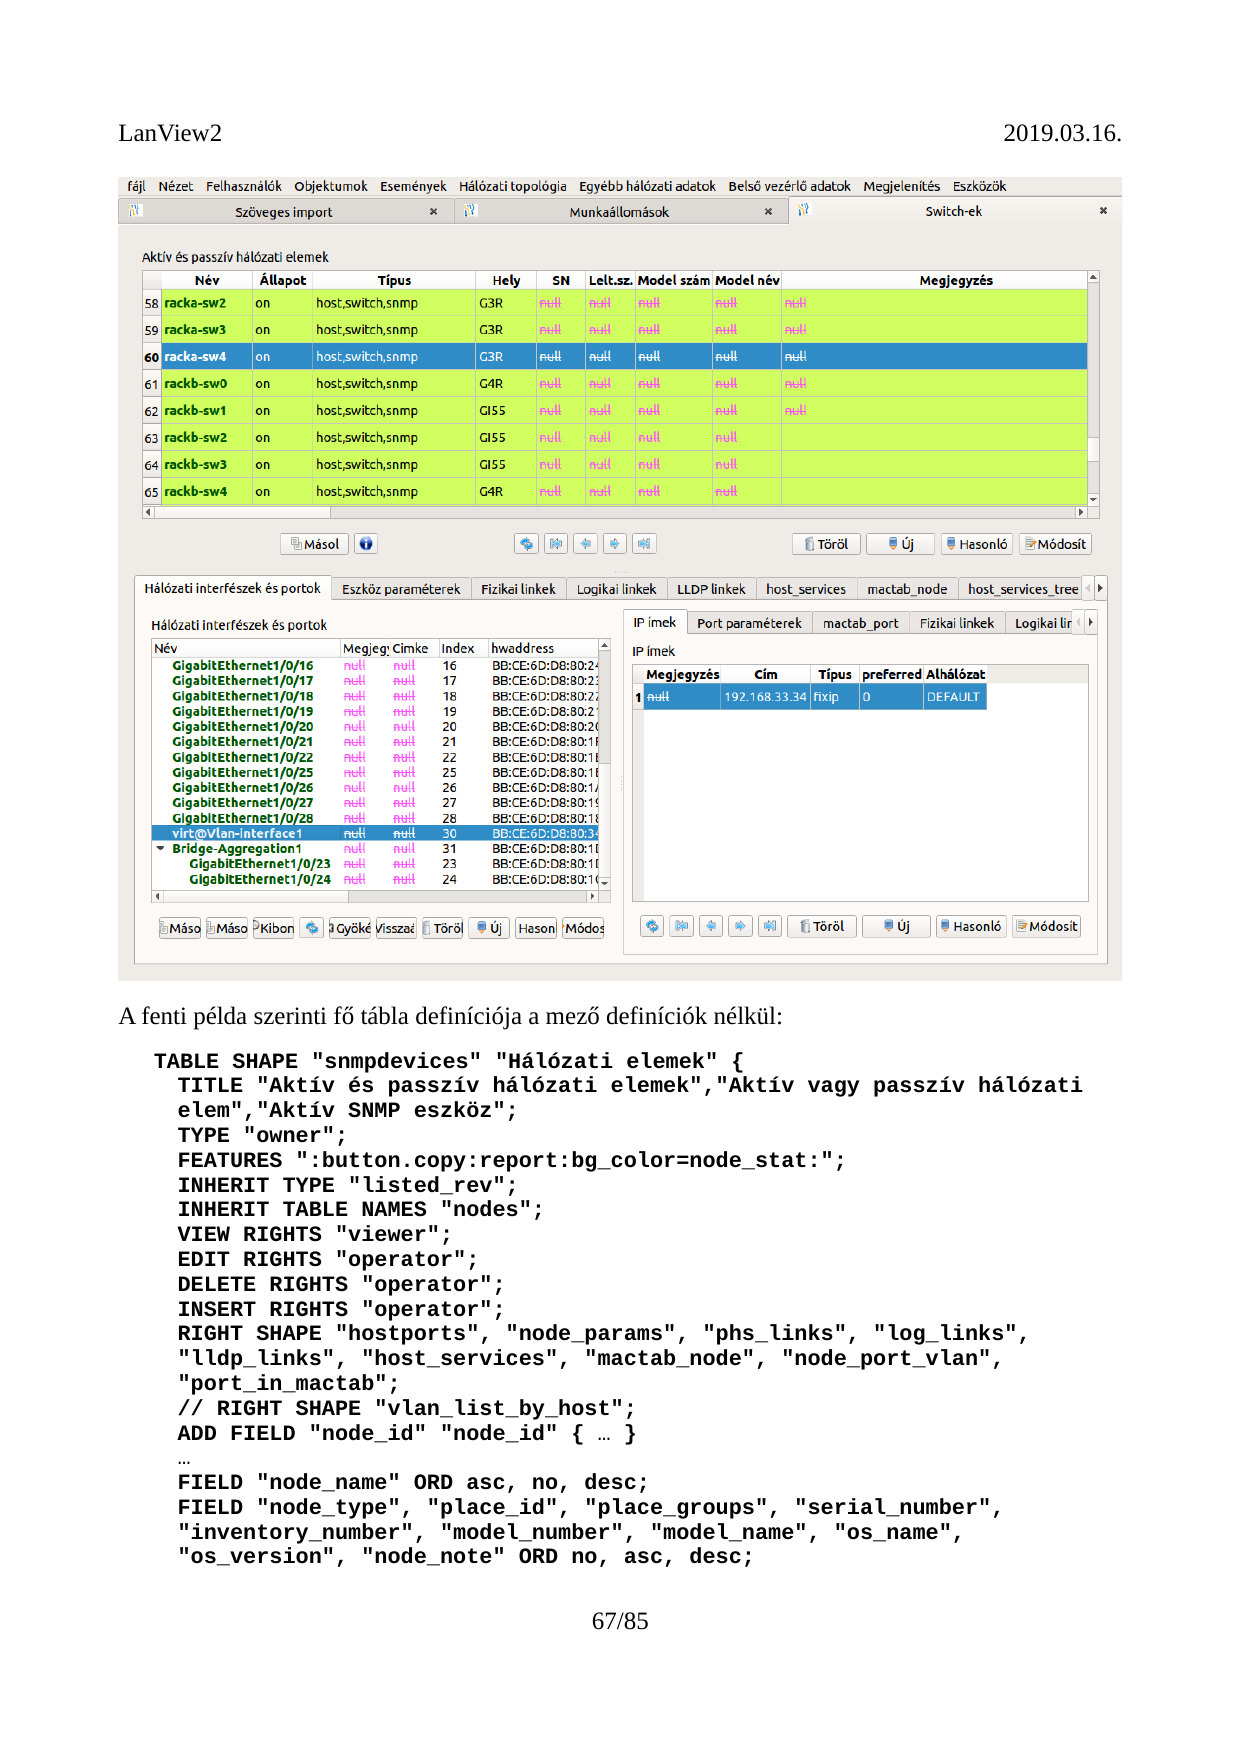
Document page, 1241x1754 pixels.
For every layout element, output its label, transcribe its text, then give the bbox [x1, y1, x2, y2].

text EDIT RIGHTS "operator"; [177, 1248, 1122, 1273]
text INSERT RIGHTS "operator"; [177, 1298, 1122, 1323]
text TITLE "Aktív és passzív hálózati elemek","Aktív vagy passzív hálózati elem","Aktív SNMP eszköz"; [177, 1075, 1122, 1124]
text RIGHT SHAPE "hostports", "node_params", "phs_links", "log_links", "lldp_links", "host_services", "mactab_node", "node_port_vlan", "port_in_mactab"; [177, 1323, 1122, 1397]
text DELETE RIGHTS "operator"; [177, 1273, 1122, 1298]
text FIELD "node_name" ORD asc, no, desc; [177, 1471, 1122, 1496]
text TYPE "owner"; [177, 1124, 1122, 1149]
text INHERIT TYPE "listed_rev"; [177, 1174, 1122, 1199]
text FEATURES ":button.copy:report:bg_color=node_stat:"; [177, 1149, 1122, 1174]
text A fenti példa szerinti fő tábla definíciója a mező definíciók nélkül: [118, 1001, 1122, 1029]
text … [177, 1447, 1122, 1471]
text VIEW RIGHTS "viewer"; [177, 1223, 1122, 1248]
picture [118, 177, 1123, 981]
text ADD FIELD "node_id" "node_id" { … } [177, 1422, 1122, 1447]
text INHERIT TABLE NAMES "nodes"; [177, 1199, 1122, 1223]
text FIELD "node_type", "place_id", "place_groups", "serial_number", "inventory_number", "model_number", "model_name", "os_name", "os_version", "node_note" ORD no, asc, desc; [177, 1496, 1122, 1571]
text // RIGHT SHAPE "vlan_list_by_host"; [177, 1397, 1122, 1422]
text TABLE SHAPE "snmpdevices" "Hálózati elemek" { [153, 1050, 1122, 1075]
